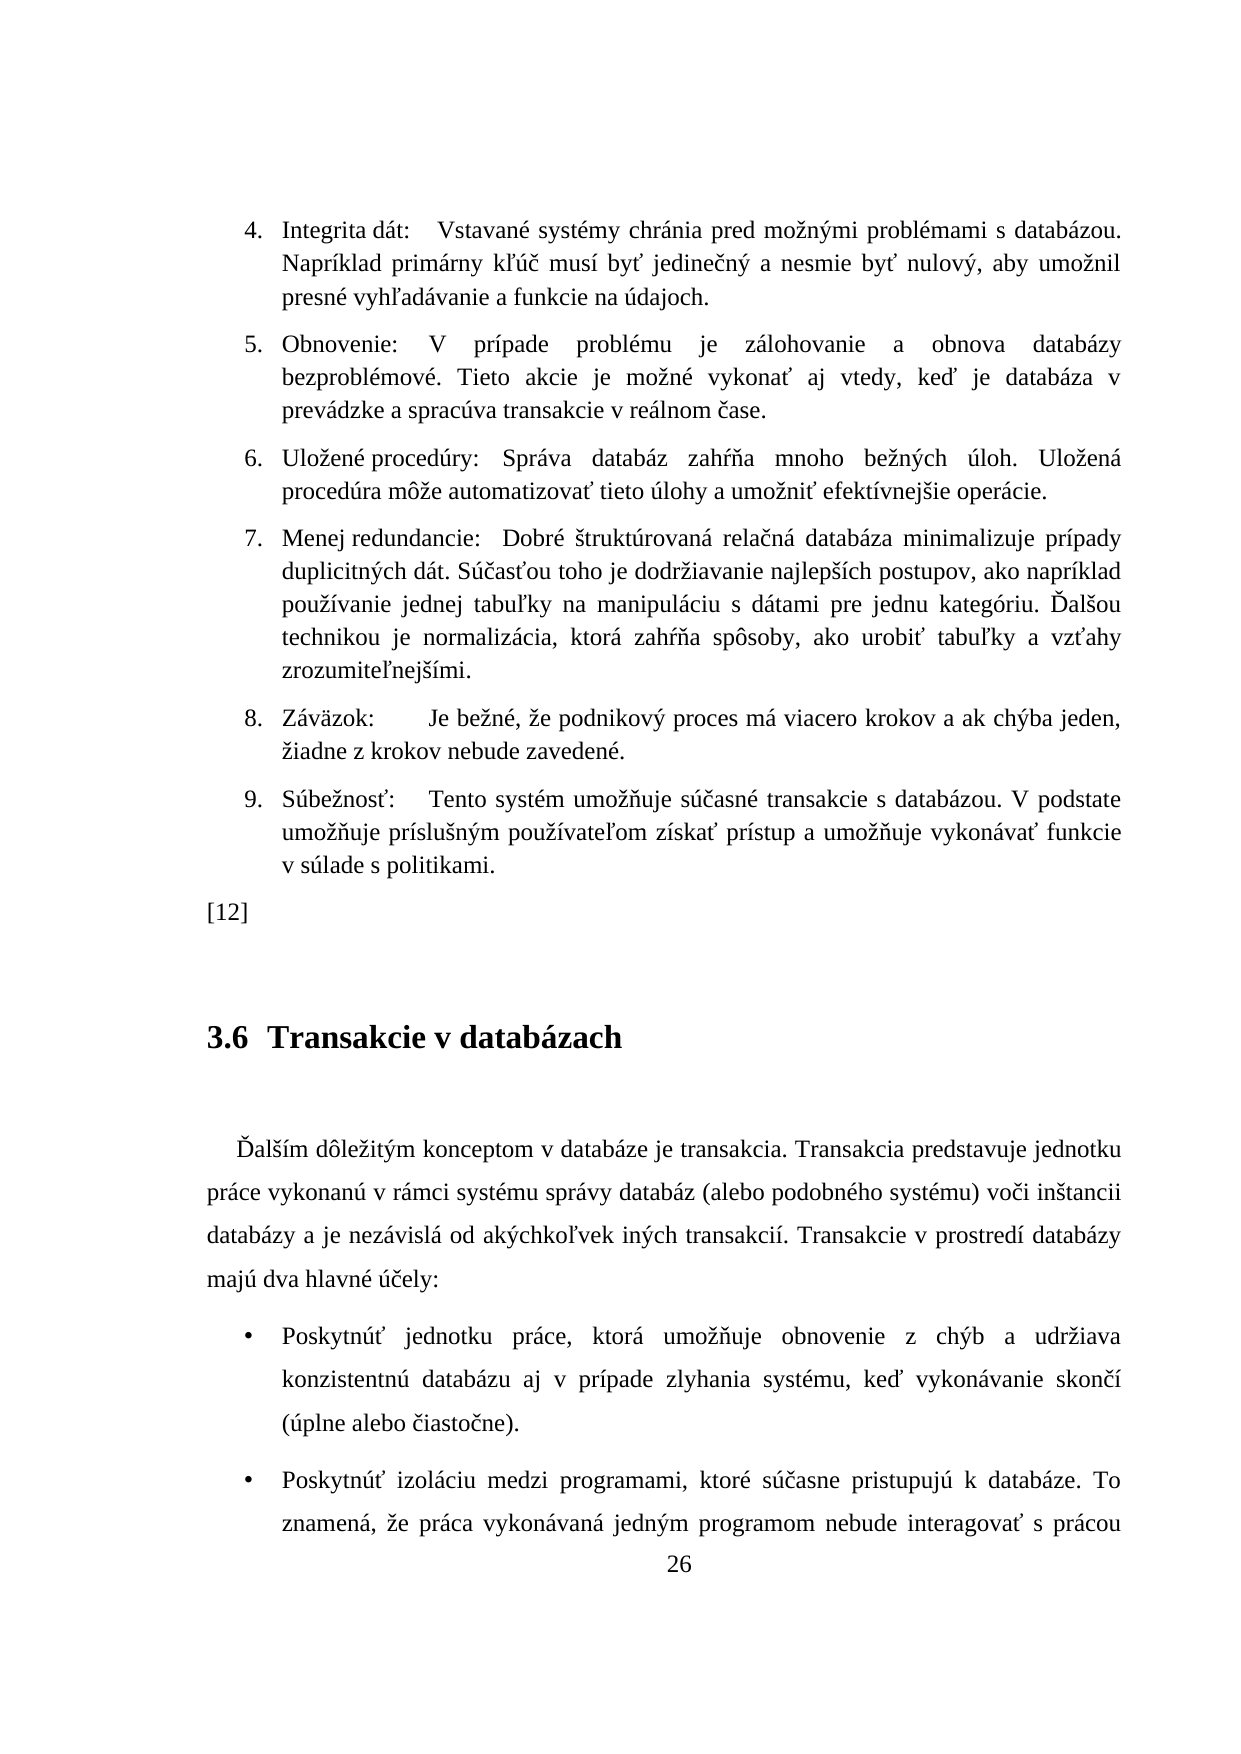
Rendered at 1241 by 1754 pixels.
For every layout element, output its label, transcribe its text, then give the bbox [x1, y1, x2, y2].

list Súbežnosť: Tento systém umožňuje súčasné transakcie s databázou. V podstate umožňuje príslušným používateľom získať prístup a umožňuje vykonávať funkcie v súlade s politikami. [244, 784, 1122, 878]
list Uložené procedúry: Správa databáz zahŕňa mnoho bežných úloh. Uložená procedúra môže automatizovať tieto úlohy a umožniť efektívnejšie operácie. [244, 443, 1122, 504]
list Záväzok: Je bežné, že podnikový proces má viacero krokov a ak chýba jeden, žiadne z krokov nebude zavedené. [244, 703, 1122, 765]
list Obnovenie: V prípade problému je zálohovanie a obnova databázy bezproblémové. Tieto akcie je možné vykonať aj vtedy, keď je databáza v prevádzke a spracúva transakcie v reálnom čase. [244, 329, 1122, 424]
subtitle Transakcie v databázach [207, 1017, 1122, 1055]
text Ďalším dôležitým konceptom v databáze je transakcia. Transakcia predstavuje jednotku práce vykonanú v rámci systému správy databáz (alebo podobného systému) voči inštancii databázy a je nezávislá od akýchkoľvek iných transakcií. Transakcie v prostredí databázy majú dva hlavné účely: [207, 1134, 1122, 1292]
list Poskytnúť izoláciu medzi programami, ktoré súčasne pristupujú k databáze. To znamená, že práca vykonávaná jedným programom nebude interagovať s prácou [244, 1465, 1122, 1537]
list Poskytnúť jednotku práce, ktorá umožňuje obnovenie z chýb a udržiava konzistentnú databázu aj v prípade zlyhania systému, keď vykonávanie skončí (úplne alebo čiastočne). [244, 1321, 1122, 1436]
list Menej redundancie: Dobré štruktúrovaná relačná databáza minimalizuje prípady duplicitných dát. Súčasťou toho je dodržiavanie najlepších postupov, ako napríklad používanie jednej tabuľky na manipuláciu s dátami pre jednu kategóriu. Ďalšou technikou je normalizácia, ktorá zahŕňa spôsoby, ako urobiť tabuľky a vzťahy zrozumiteľnejšími. [244, 523, 1122, 684]
text [12] [207, 897, 1122, 926]
list Integrita dát: Vstavané systémy chránia pred možnými problémami s databázou. Napríklad primárny kľúč musí byť jedinečný a nesmie byť nulový, aby umožnil presné vyhľadávanie a funkcie na údajoch. [244, 216, 1122, 310]
